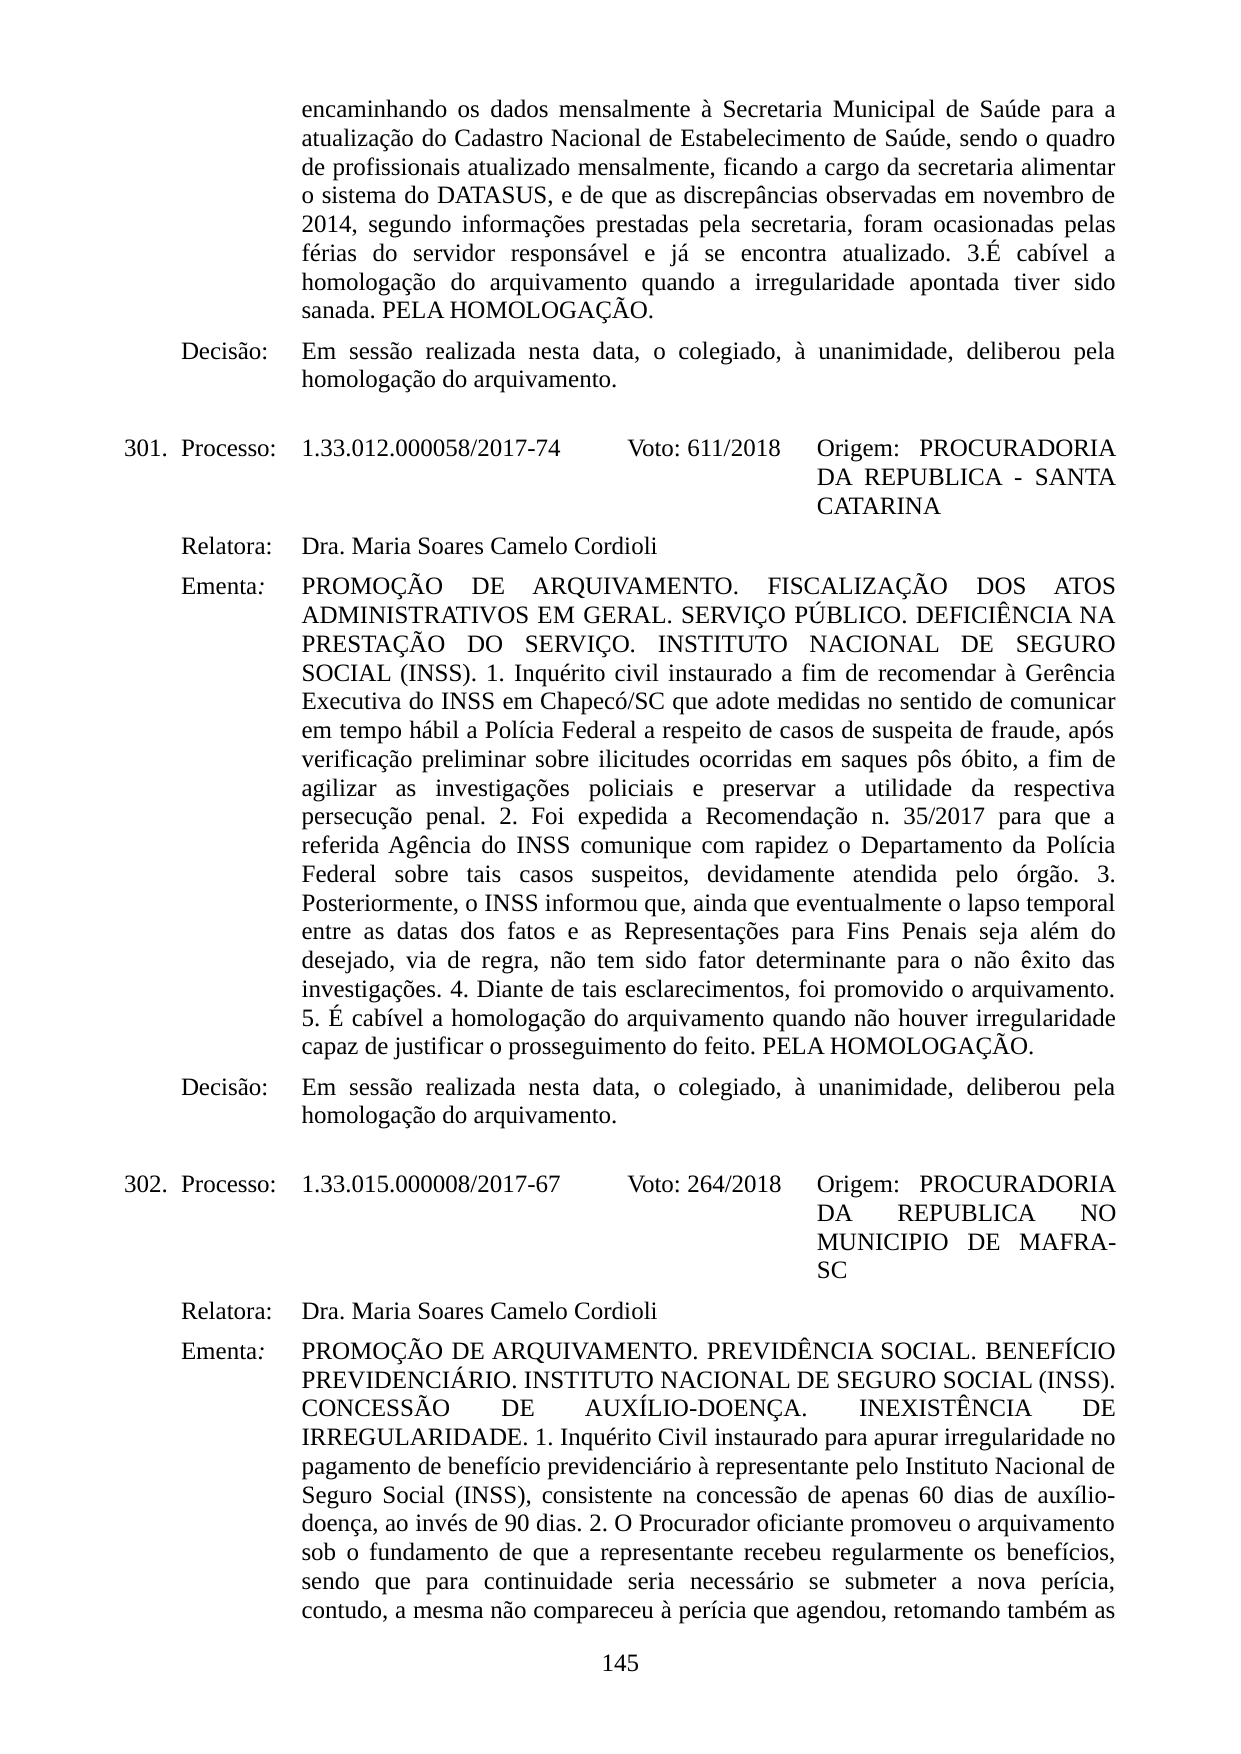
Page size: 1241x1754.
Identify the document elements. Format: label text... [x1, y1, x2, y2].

table_header Origem: PROCURADORIA DA REPUBLICA - SANTA CATARINA [811, 428, 1122, 525]
table_cell encaminhando os dados mensalmente à Secretaria Municipal de Saúde para a atualização do Cadastro Nacional de Estabelecimento de Saúde, sendo o quadro de profissionais atualizado mensalmente, ficando a cargo da secretaria alimentar o sistema do DATASUS, e de que as discrepâncias observadas em novembro de 2014, segundo informações prestadas pela secretaria, foram ocasionadas pelas férias do servidor responsável e já se encontra atualizado. 3.É cabível a homologação do arquivamento quando a irregularidade apontada tiver sido sanada. PELA HOMOLOGAÇÃO. [296, 89, 1122, 330]
table_header Processo: [175, 1164, 296, 1290]
table_cell Decisão: [175, 330, 296, 399]
table_cell Ementa: [175, 1330, 296, 1629]
table_header 1.33.012.000058/2017-74 [296, 428, 621, 525]
table_cell [175, 89, 296, 330]
table_header Voto: 611/2018 [621, 428, 811, 525]
table_header Voto: 264/2018 [621, 1164, 811, 1290]
table_header Origem: PROCURADORIA DA REPUBLICA NO MUNICIPIO DE MAFRA-SC [811, 1164, 1122, 1290]
table_cell [118, 566, 175, 1066]
table_cell Em sessão realizada nesta data, o colegiado, à unanimidade, deliberou pela homologação do arquivamento. [296, 1066, 1122, 1135]
table_cell [118, 330, 175, 399]
table_header 1.33.015.000008/2017-67 [296, 1164, 621, 1290]
table_header Processo: [175, 428, 296, 525]
table_cell Decisão: [175, 1066, 296, 1135]
table_cell Dra. Maria Soares Camelo Cordioli [296, 1290, 1122, 1330]
table_cell [118, 89, 175, 330]
table_cell Relatora: [175, 1290, 296, 1330]
table_header 302. [118, 1164, 175, 1290]
table_cell [118, 1330, 175, 1629]
table_cell Dra. Maria Soares Camelo Cordioli [296, 525, 1122, 566]
table_cell [118, 1290, 175, 1330]
table_cell Ementa: [175, 566, 296, 1066]
table_cell PROMOÇÃO DE ARQUIVAMENTO. FISCALIZAÇÃO DOS ATOS ADMINISTRATIVOS EM GERAL. SERVIÇO PÚBLICO. DEFICIÊNCIA NA PRESTAÇÃO DO SERVIÇO. INSTITUTO NACIONAL DE SEGURO SOCIAL (INSS). 1. Inquérito civil instaurado a fim de recomendar à Gerência Executiva do INSS em Chapecó/SC que adote medidas no sentido de comunicar em tempo hábil a Polícia Federal a respeito de casos de suspeita de fraude, após verificação preliminar sobre ilicitudes ocorridas em saques pôs óbito, a fim de agilizar as investigações policiais e preservar a utilidade da respectiva persecução penal. 2. Foi expedida a Recomendação n. 35/2017 para que a referida Agência do INSS comunique com rapidez o Departamento da Polícia Federal sobre tais casos suspeitos, devidamente atendida pelo órgão. 3. Posteriormente, o INSS informou que, ainda que eventualmente o lapso temporal entre as datas dos fatos e as Representações para Fins Penais seja além do desejado, via de regra, não tem sido fator determinante para o não êxito das investigações. 4. Diante de tais esclarecimentos, foi promovido o arquivamento. 5. É cabível a homologação do arquivamento quando não houver irregularidade capaz de justificar o prosseguimento do feito. PELA HOMOLOGAÇÃO. [296, 566, 1122, 1066]
table_cell PROMOÇÃO DE ARQUIVAMENTO. PREVIDÊNCIA SOCIAL. BENEFÍCIO PREVIDENCIÁRIO. INSTITUTO NACIONAL DE SEGURO SOCIAL (INSS). CONCESSÃO DE AUXÍLIO-DOENÇA. INEXISTÊNCIA DE IRREGULARIDADE. 1. Inquérito Civil instaurado para apurar irregularidade no pagamento de benefício previdenciário à representante pelo Instituto Nacional de Seguro Social (INSS), consistente na concessão de apenas 60 dias de auxílio-doença, ao invés de 90 dias. 2. O Procurador oficiante promoveu o arquivamento sob o fundamento de que a representante recebeu regularmente os benefícios, sendo que para continuidade seria necessário se submeter a nova perícia, contudo, a mesma não compareceu à perícia que agendou, retomando também as [296, 1330, 1122, 1629]
table_cell Relatora: [175, 525, 296, 566]
table_cell Em sessão realizada nesta data, o colegiado, à unanimidade, deliberou pela homologação do arquivamento. [296, 330, 1122, 399]
table_cell [118, 525, 175, 566]
table_header 301. [118, 428, 175, 525]
table_cell [118, 1066, 175, 1135]
